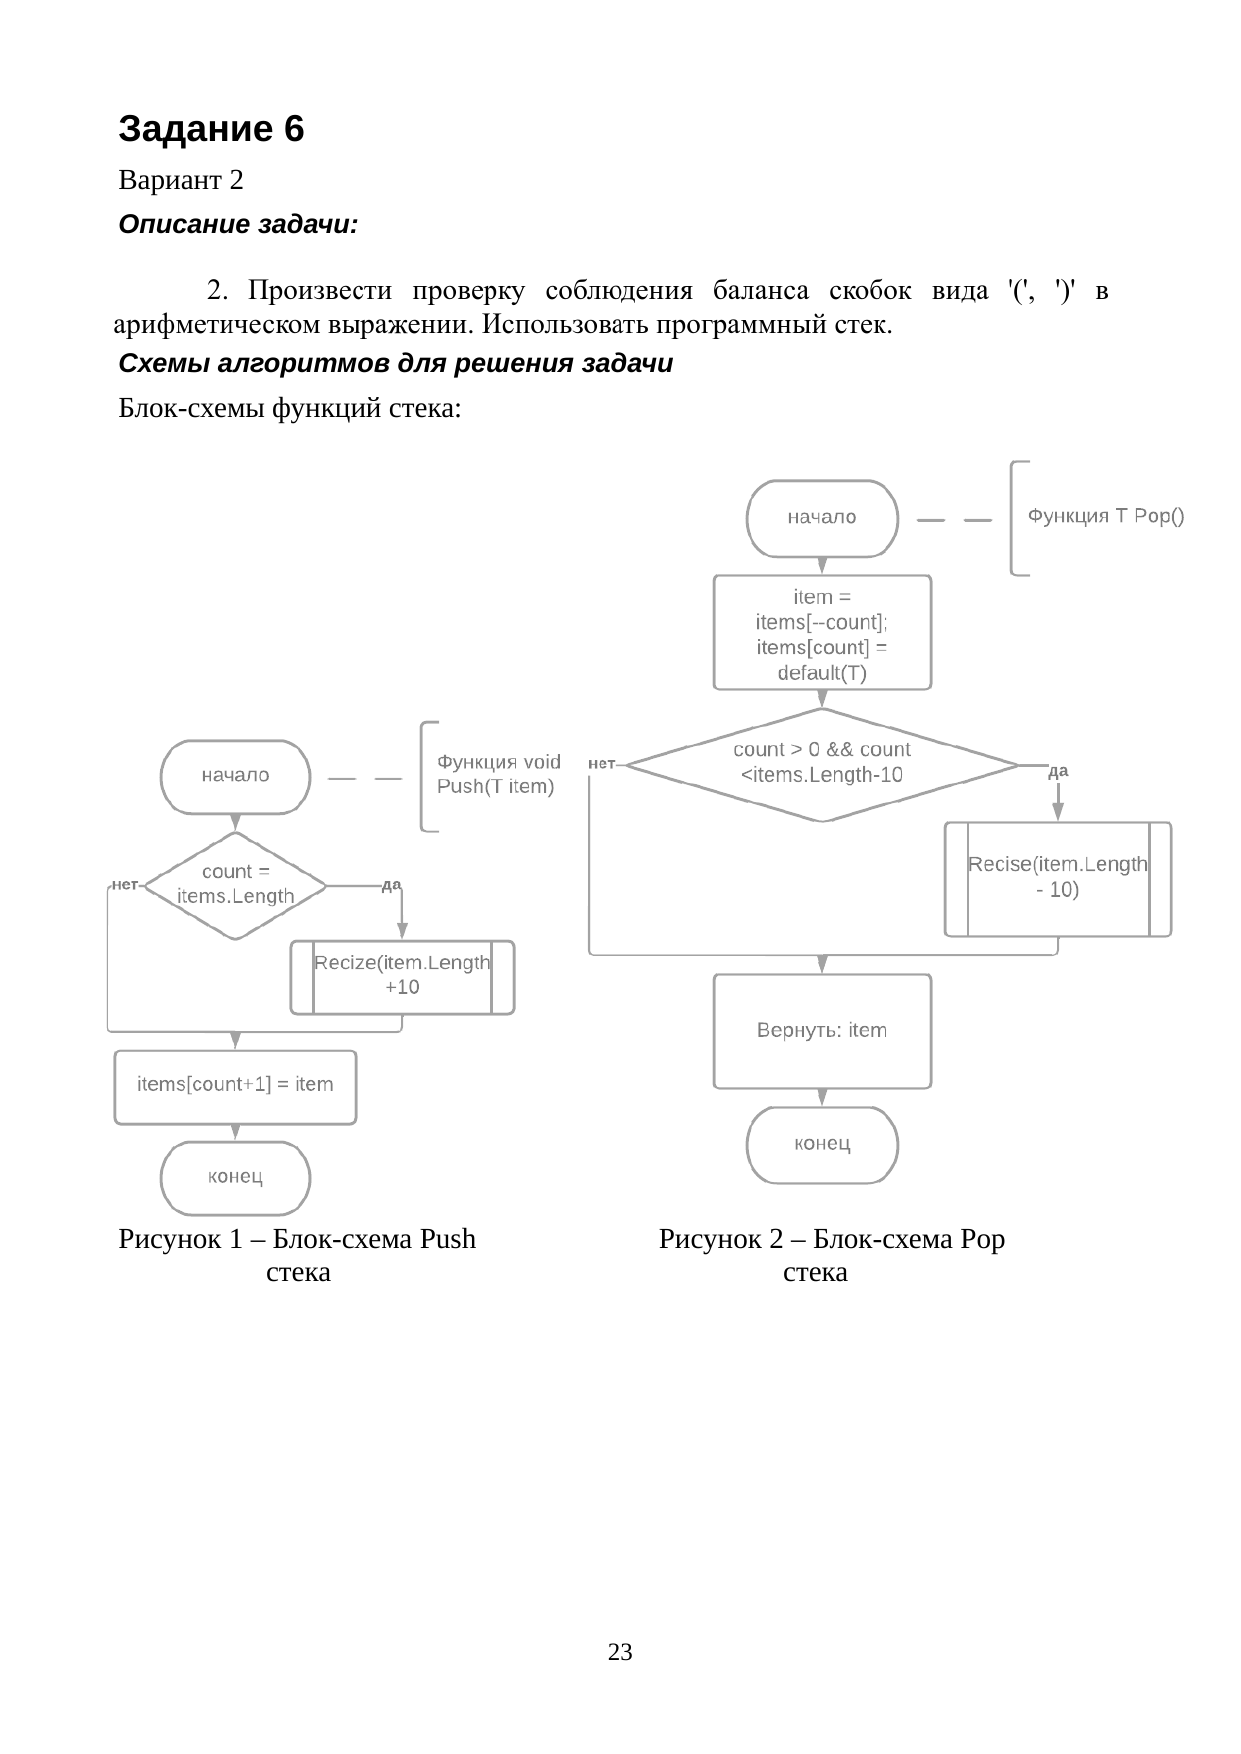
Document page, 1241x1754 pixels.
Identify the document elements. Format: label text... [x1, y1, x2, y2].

subtitle Задание 6 [118, 106, 1122, 149]
text Рисунок 1 – Блок-схема Push Рисунок 2 – Блок-схема Pop [118, 1221, 1122, 1254]
picture [69, 423, 1237, 1222]
subtitle Описание задачи: [118, 208, 1122, 239]
subtitle Схемы алгоритмов для решения задачи [118, 347, 1122, 378]
text Блок-схемы функций стека: [118, 390, 1122, 424]
text Вариант 2 [118, 162, 1122, 195]
text [118, 424, 550, 685]
picture [100, 251, 1140, 347]
text стека стека [118, 1254, 1122, 1288]
